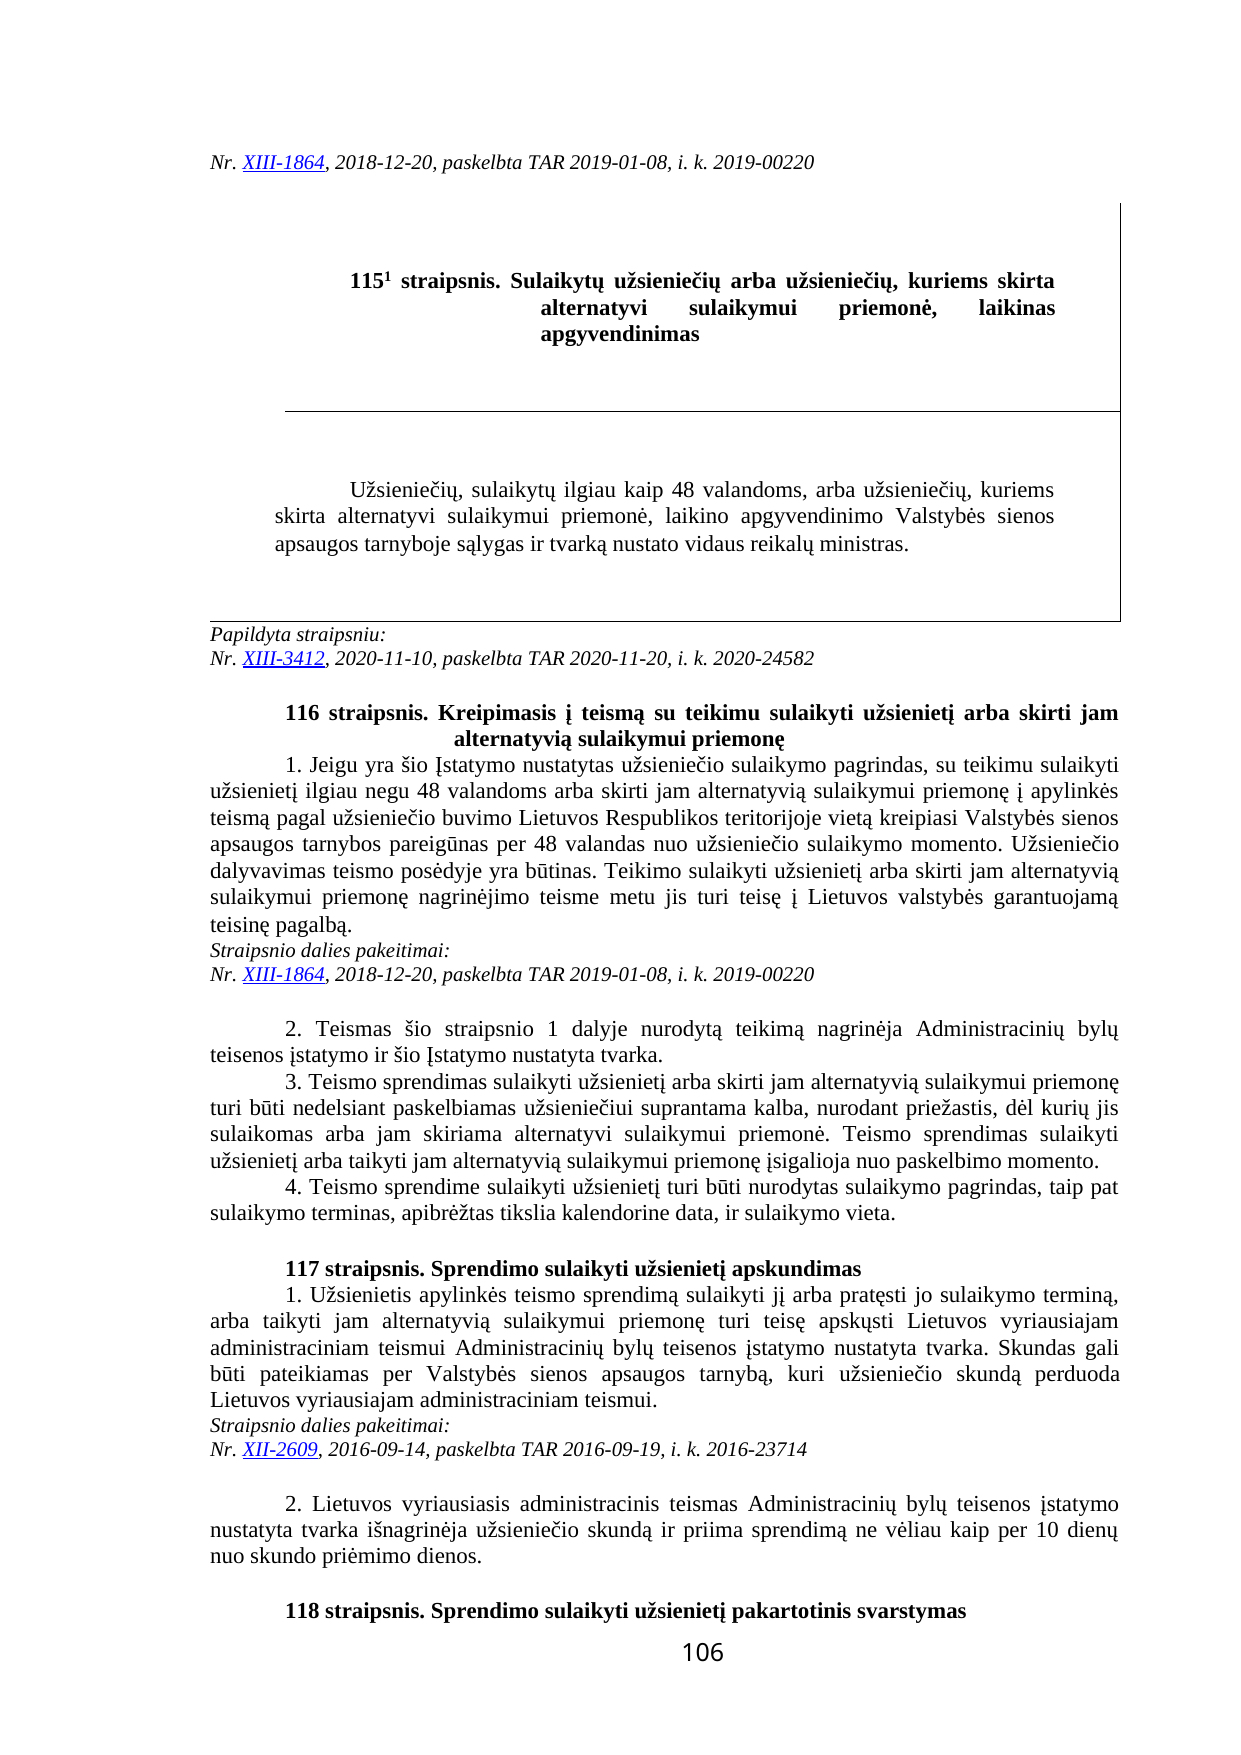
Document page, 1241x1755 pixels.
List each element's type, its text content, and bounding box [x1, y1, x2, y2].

text Straipsnio dalies pakeitimai: [210, 1413, 1120, 1437]
text 1151 straipsnis. Sulaikytų užsieniečių arba užsieniečių, kuriems skirta alternatyvi sulaikymui priemonė, laikinas apgyvendinimas [285, 203, 1120, 411]
text Nr. XIII-1864, 2018-12-20, paskelbta TAR 2019-01-08, i. k. 2019-00220 [210, 962, 1120, 986]
text 4. Teismo sprendime sulaikyti užsienietį turi būti nurodytas sulaikymo pagrindas, taip pat sulaikymo terminas, apibrėžtas tikslia kalendorine data, ir sulaikymo vieta. [210, 1173, 1120, 1226]
text 118 straipsnis. Sprendimo sulaikyti užsienietį pakartotinis svarstymas [210, 1597, 1120, 1624]
text 2. Teismas šio straipsnio 1 dalyje nurodytą teikimą nagrinėja Administracinių bylų teisenos įstatymo ir šio Įstatymo nustatyta tvarka. [210, 1015, 1120, 1068]
text 2. Lietuvos vyriausiasis administracinis teismas Administracinių bylų teisenos įstatymo nustatyta tvarka išnagrinėja užsieniečio skundą ir priima sprendimą ne vėliau kaip per 10 dienų nuo skundo priėmimo dienos. [210, 1489, 1120, 1569]
text Nr. XIII-1864, 2018-12-20, paskelbta TAR 2019-01-08, i. k. 2019-00220 [210, 150, 1120, 174]
text 116 straipsnis. Kreipimasis į teismą su teikimu sulaikyti užsienietį arba skirti jam alternatyvią sulaikymui priemonę [285, 698, 1120, 751]
text 117 straipsnis. Sprendimo sulaikyti užsienietį apskundimas [210, 1254, 1120, 1281]
text 3. Teismo sprendimas sulaikyti užsienietį arba skirti jam alternatyvią sulaikymui priemonę turi būti nedelsiant paskelbiamas užsieniečiui suprantama kalba, nurodant priežastis, dėl kurių jis sulaikomas arba jam skiriama alternatyvi sulaikymui priemonė. Teismo sprendimas sulaikyti užsienietį arba taikyti jam alternatyvią sulaikymui priemonę įsigalioja nuo paskelbimo momento. [210, 1068, 1120, 1173]
text Nr. XIII-3412, 2020-11-10, paskelbta TAR 2020-11-20, i. k. 2020-24582 [210, 646, 1120, 670]
text Papildyta straipsniu: [210, 622, 1120, 646]
text Straipsnio dalies pakeitimai: [210, 938, 1120, 962]
text Užsieniečių, sulaikytų ilgiau kaip 48 valandoms, arba užsieniečių, kuriems skirta alternatyvi sulaikymui priemonė, laikino apgyvendinimo Valstybės sienos apsaugos tarnyboje sąlygas ir tvarką nustato vidaus reikalų ministras. [210, 411, 1120, 621]
text 1. Užsienietis apylinkės teismo sprendimą sulaikyti jį arba pratęsti jo sulaikymo terminą, arba taikyti jam alternatyvią sulaikymui priemonę turi teisę apskųsti Lietuvos vyriausiajam administraciniam teismui Administracinių bylų teisenos įstatymo nustatyta tvarka. Skundas gali būti pateikiamas per Valstybės sienos apsaugos tarnybą, kuri užsieniečio skundą perduoda Lietuvos vyriausiajam administraciniam teismui. [210, 1281, 1120, 1413]
text 1. Jeigu yra šio Įstatymo nustatytas užsieniečio sulaikymo pagrindas, su teikimu sulaikyti užsienietį ilgiau negu 48 valandoms arba skirti jam alternatyvią sulaikymui priemonę į apylinkės teismą pagal užsieniečio buvimo Lietuvos Respublikos teritorijoje vietą kreipiasi Valstybės sienos apsaugos tarnybos pareigūnas per 48 valandas nuo užsieniečio sulaikymo momento. Užsieniečio dalyvavimas teismo posėdyje yra būtinas. Teikimo sulaikyti užsienietį arba skirti jam alternatyvią sulaikymui priemonę nagrinėjimo teisme metu jis turi teisę į Lietuvos valstybės garantuojamą teisinę pagalbą. [210, 751, 1120, 938]
text Nr. XII-2609, 2016-09-14, paskelbta TAR 2016-09-19, i. k. 2016-23714 [210, 1437, 1120, 1461]
